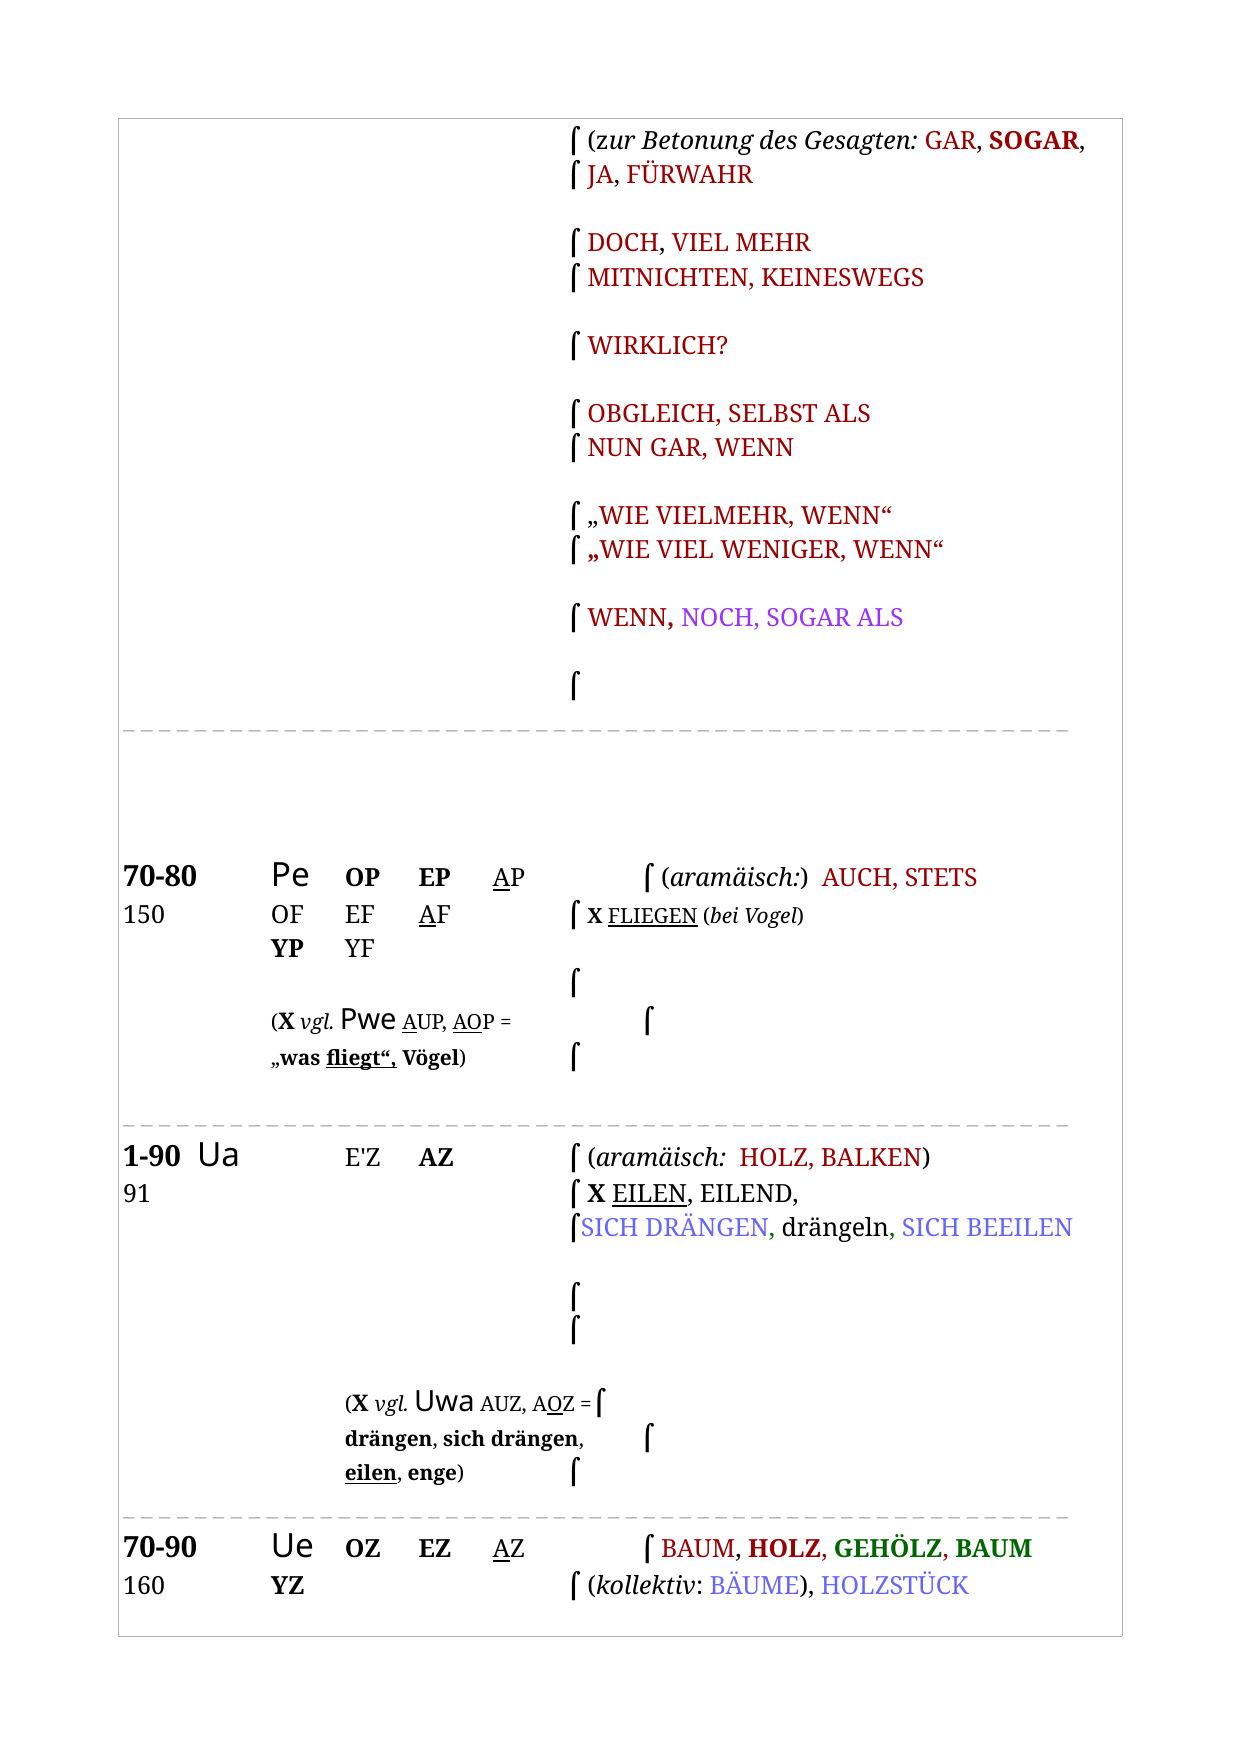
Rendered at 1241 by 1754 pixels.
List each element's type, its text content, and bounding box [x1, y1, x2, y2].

text ⌠ [123, 964, 1117, 999]
text (X vgl. Uwa AUZ, AOZ =⌠ [123, 1380, 1117, 1420]
text ⌠SICH DRÄNGEN, drängeln, SICH BEEILEN [123, 1210, 1117, 1244]
text ⌠ WENN, NOCH, SOGAR ALS [123, 600, 1117, 634]
text ⌠ DOCH, VIEL MEHR [123, 225, 1117, 259]
text eilen, enge) ⌠ [123, 1454, 1117, 1488]
text 70-80 Pe OP EP AP ⌠ (aramäisch:) AUCH, STETS [123, 851, 1117, 896]
text _ _ _ _ _ _ _ _ _ _ _ _ _ _ _ _ _ _ _ _ _ _ _ _ _ _ _ _ _ _ _ _ _ _ _ _ _ _ _ _ _ _ _ _ _ _ _ _ _ _ _ _ _ [123, 1096, 1117, 1131]
text 70-90 Ue OZ EZ AZ ⌠ BAUM, HOLZ, GEHÖLZ, BAUM [123, 1522, 1117, 1568]
text 91 ⌠ X EILEN, EILEND, [123, 1176, 1117, 1210]
text ⌠ WIRKLICH? [123, 327, 1117, 361]
text 1-90 Ua E'Z AZ ⌠ (aramäisch: HOLZ, BALKEN) [123, 1131, 1117, 1176]
text (X vgl. Pwe AUP, AOP = ⌠ [123, 999, 1117, 1038]
text ⌠ MITNICHTEN, KEINESWEGS [123, 259, 1117, 293]
text ⌠ (zur Betonung des Gesagten: GAR, SOGAR, [123, 123, 1117, 157]
text _ _ _ _ _ _ _ _ _ _ _ _ _ _ _ _ _ _ _ _ _ _ _ _ _ _ _ _ _ _ _ _ _ _ _ _ _ _ _ _ _ _ _ _ _ _ _ _ _ _ _ _ _ [123, 1488, 1117, 1522]
text _ _ _ _ _ _ _ _ _ _ _ _ _ _ _ _ _ _ _ _ _ _ _ _ _ _ _ _ _ _ _ _ _ _ _ _ _ _ _ _ _ _ _ _ _ _ _ _ _ _ _ _ _ [123, 702, 1117, 736]
text ⌠ [123, 1278, 1117, 1312]
text 150 OF EF AF ⌠ X FLIEGEN (bei Vogel) [123, 896, 1117, 931]
text ⌠ [123, 1312, 1117, 1346]
text „was fliegt“, Vögel) ⌠ [123, 1038, 1117, 1072]
text ⌠ „WIE VIELMEHR, WENN“ [123, 498, 1117, 532]
text 160 YZ ⌠ (kollektiv: BÄUME), HOLZSTÜCK [123, 1568, 1117, 1602]
text drängen, sich drängen, ⌠ [123, 1420, 1117, 1454]
text ⌠ „WIE VIEL WENIGER, WENN“ [123, 532, 1117, 566]
text ⌠ JA, FÜRWAHR [123, 157, 1117, 191]
text ⌠ OBGLEICH, SELBST ALS [123, 395, 1117, 429]
text ⌠ NUN GAR, WENN [123, 429, 1117, 463]
text YP YF [123, 931, 1117, 964]
text ⌠ [123, 668, 1117, 702]
